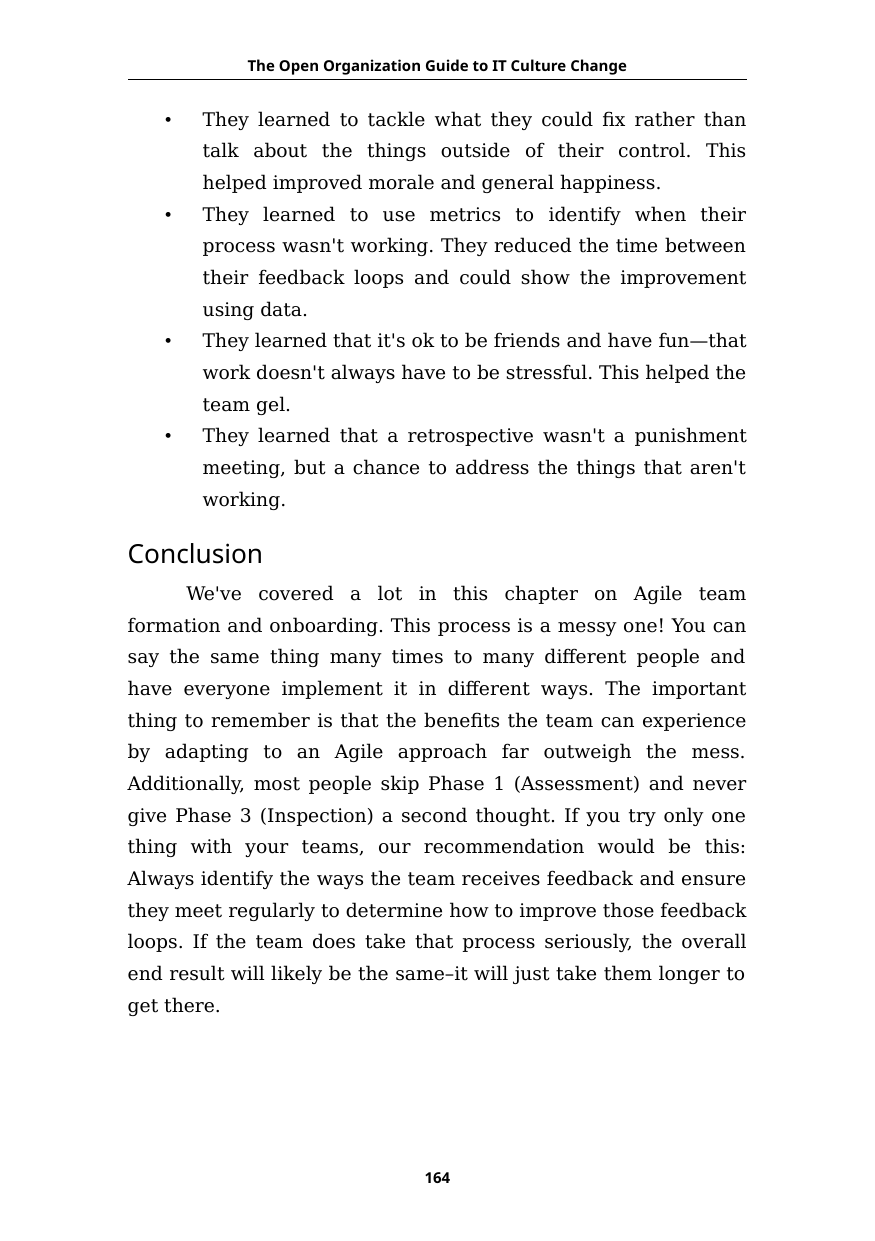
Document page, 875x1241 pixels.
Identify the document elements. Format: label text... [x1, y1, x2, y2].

list They learned that it's ok to be friends and have fun—that work doesn't always have to be stressful. This helped the team gel. [165, 330, 747, 416]
text We've covered a lot in this chapter on Agile team formation and onboarding. This process is a messy one! You can say the same thing many times to many different people and have everyone implement it in different ways. The important thing to remember is that the benefits the team can experience by adapting to an Agile approach far outweigh the mess. Additionally, most people skip Phase 1 (Assessment) and never give Phase 3 (Inspection) a second thought. If you try only one thing with your teams, our recommendation would be this: Always identify the ways the team receives feedback and ensure they meet regularly to determine how to improve those feedback loops. If the team does take that process seriously, the overall end result will likely be the same–it will just take them longer to get there. [127, 583, 747, 1017]
subtitle Conclusion [127, 535, 747, 571]
list They learned that a retrospective wasn't a punishment meeting, but a chance to address the things that aren't working. [165, 425, 747, 511]
list They learned to tackle what they could fix rather than talk about the things outside of their control. This helped improved morale and general happiness. [165, 109, 747, 194]
list They learned to use metrics to identify when their process wasn't working. They reduced the time between their feedback loops and could show the improvement using data. [165, 204, 747, 321]
